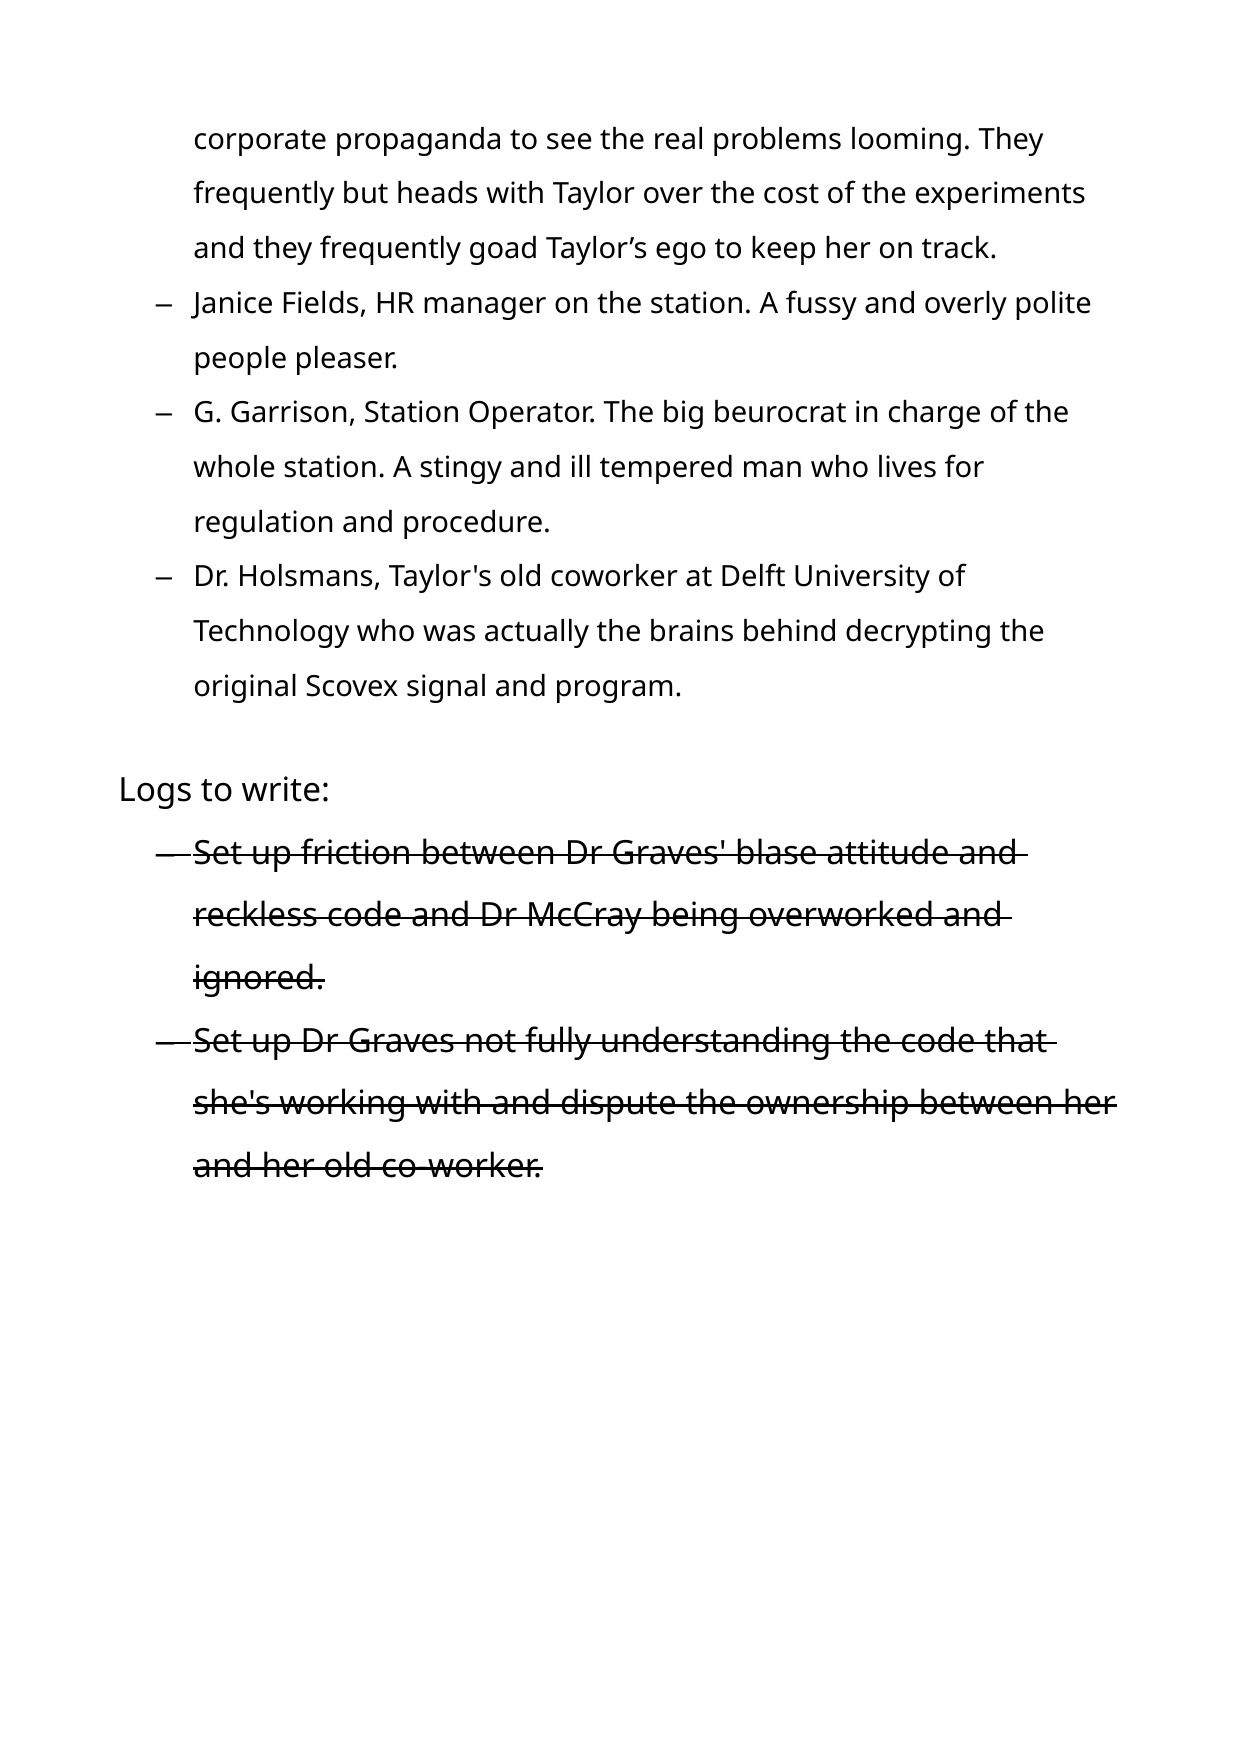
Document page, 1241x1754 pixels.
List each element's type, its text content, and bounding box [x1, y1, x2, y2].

list Set up friction between Dr Graves' blase attitude and reckless code and Dr McCray being overworked and ignored. [156, 828, 1122, 999]
list Set up Dr Graves not fully understanding the code that she's working with and dispute the ownership between her and her old co-worker. [156, 1016, 1122, 1187]
list corporate propaganda to see the real problems looming. They frequently but heads with Taylor over the cost of the experiments and they frequently goad Taylor’s ego to keep her on track. [156, 118, 1122, 267]
text Logs to write: [118, 766, 1122, 811]
list Dr. Holsmans, Taylor's old coworker at Delft University of Technology who was actually the brains behind decrypting the original Scovex signal and program. [156, 556, 1122, 705]
list G. Garrison, Station Operator. The big beurocrat in charge of the whole station. A stingy and ill tempered man who lives for regulation and procedure. [156, 392, 1122, 541]
list Janice Fields, HR manager on the station. A fussy and overly polite people pleaser. [156, 282, 1122, 377]
